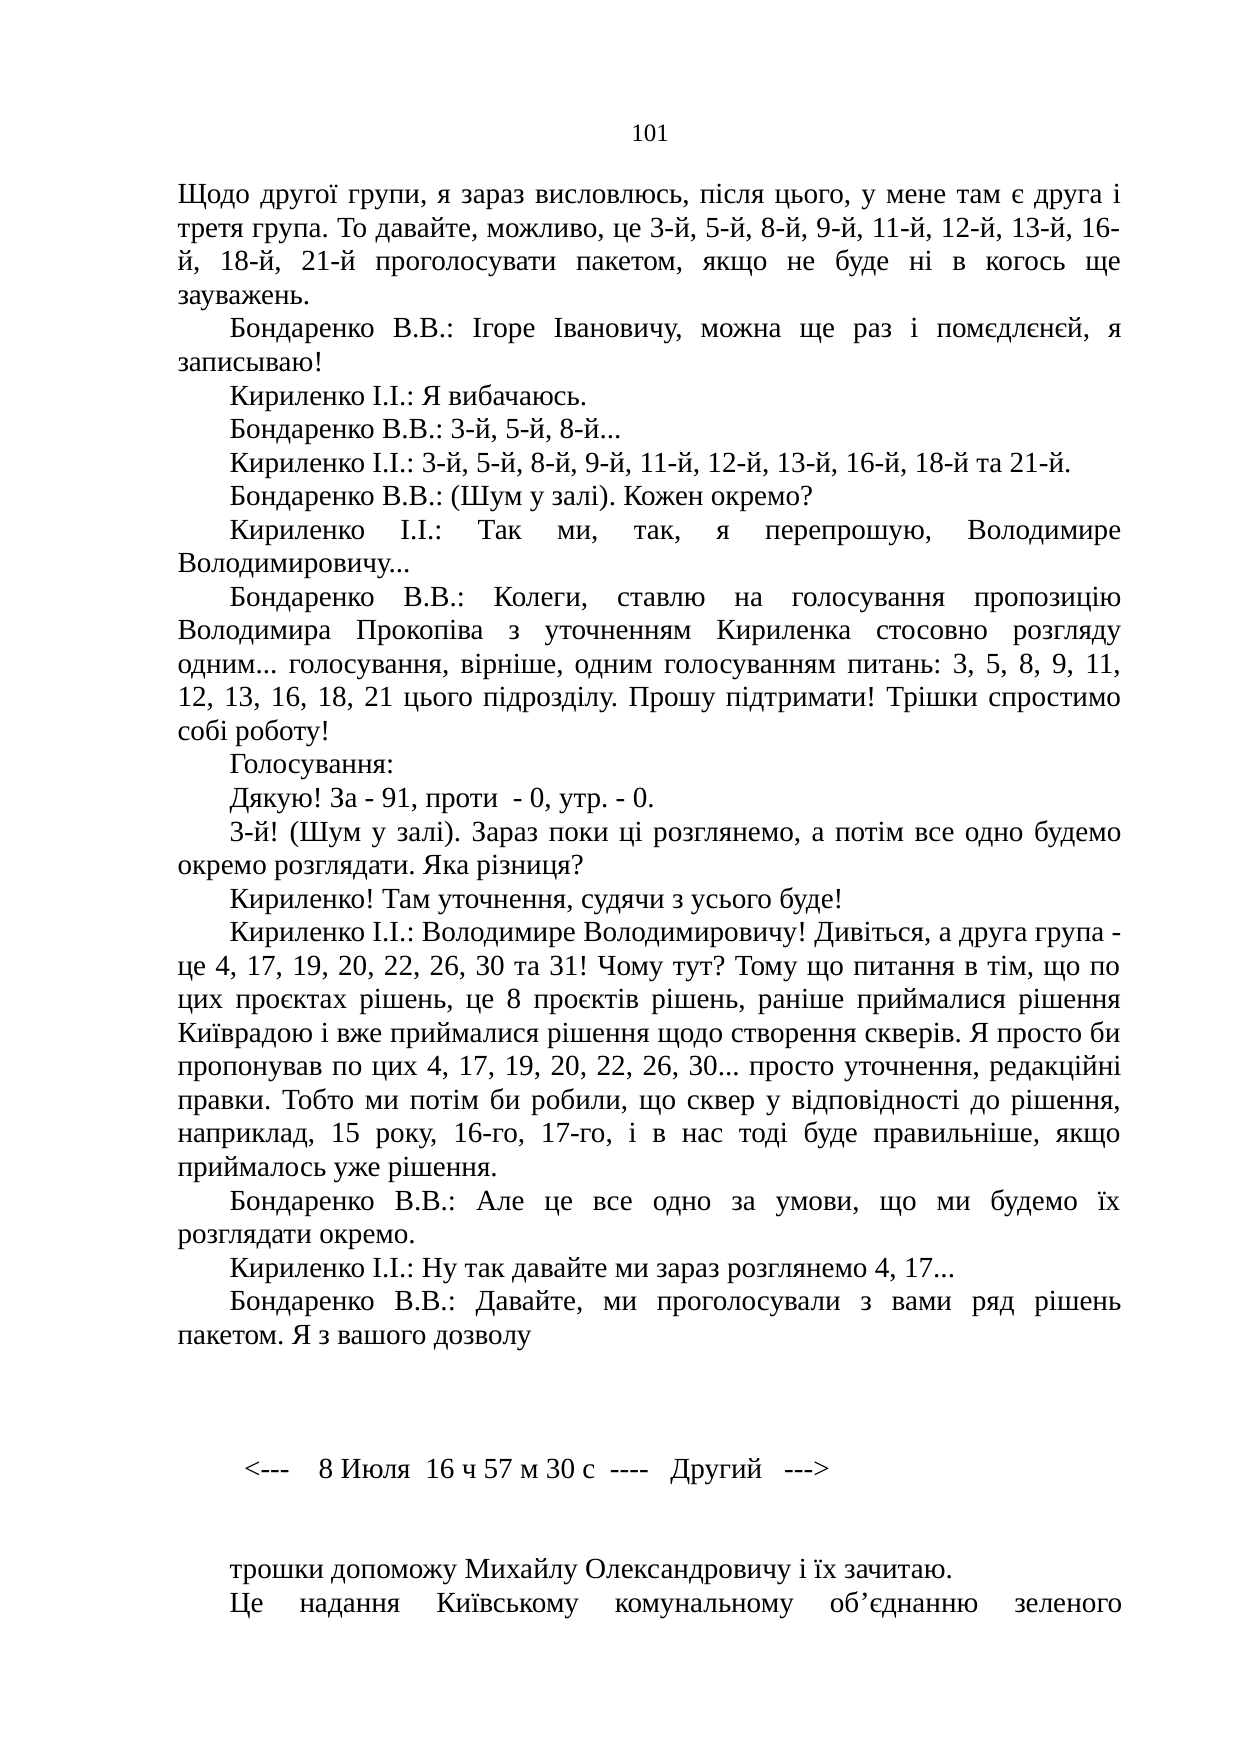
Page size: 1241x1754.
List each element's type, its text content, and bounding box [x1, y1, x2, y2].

text Кириленко І.І.: 3-й, 5-й, 8-й, 9-й, 11-й, 12-й, 13-й, 16-й, 18-й та 21-й. [177, 445, 1122, 478]
text Бондаренко В.В.: Ігоре Івановичу, можна ще раз і помєдлєнєй, я записываю! [177, 311, 1122, 378]
text Кириленко І.І.: Так ми, так, я перепрошую, Володимире Володимировичу... [177, 512, 1122, 579]
text Бондаренко В.В.: Але це все одно за умови, що ми будемо їх розглядати окремо. [177, 1183, 1122, 1250]
text Кириленко І.І.: Володимире Володимировичу! Дивіться, а друга група - це 4, 17, 19, 20, 22, 26, 30 та 31! Чому тут? Тому що питання в тім, що по цих проєктах рішень, це 8 проєктів рішень, раніше приймалися рішення Київрадою і вже приймалися рішення щодо створення скверів. Я просто би пропонував по цих 4, 17, 19, 20, 22, 26, 30... просто уточнення, редакційні правки. Тобто ми потім би робили, що сквер у відповідності до рішення, наприклад, 15 року, 16-го, 17-го, і в нас тоді буде правильніше, якщо приймалось уже рішення. [177, 914, 1122, 1183]
text Щодо другої групи, я зараз висловлюсь, після цього, у мене там є друга і третя група. То давайте, можливо, це 3-й, 5-й, 8-й, 9-й, 11-й, 12-й, 13-й, 16-й, 18-й, 21-й проголосувати пакетом, якщо не буде ні в когось ще зауважень. [177, 176, 1122, 311]
text трошки допоможу Михайлу Олександровичу і їх зачитаю. [177, 1552, 1122, 1585]
text Бондаренко В.В.: 3-й, 5-й, 8-й... [177, 411, 1122, 445]
text 3-й! (Шум у залі). Зараз поки ці розглянемо, а потім все одно будемо окремо розглядати. Яка різниця? [177, 814, 1122, 881]
text Бондаренко В.В.: Давайте, ми проголосували з вами ряд рішень пакетом. Я з вашого дозволу [177, 1283, 1122, 1350]
text Дякую! За - 91, проти - 0, утр. - 0. [177, 780, 1122, 814]
text Кириленко І.І.: Ну так давайте ми зараз розглянемо 4, 17... [177, 1250, 1122, 1283]
text Голосування: [177, 747, 1122, 780]
text <--- 8 Июля 16 ч 57 м 30 с ---- Другий ---> [177, 1451, 1122, 1484]
text Це надання Київському комунальному об’єднанню зеленого [177, 1585, 1122, 1619]
text Бондаренко В.В.: Колеги, ставлю на голосування пропозицію Володимира Прокопіва з уточненням Кириленка стосовно розгляду одним... голосування, вірніше, одним голосуванням питань: 3, 5, 8, 9, 11, 12, 13, 16, 18, 21 цього підрозділу. Прошу підтримати! Трішки спростимо собі роботу! [177, 579, 1122, 747]
text Кириленко! Там уточнення, судячи з усього буде! [177, 881, 1122, 914]
text Бондаренко В.В.: (Шум у залі). Кожен окремо? [177, 478, 1122, 512]
text Кириленко І.І.: Я вибачаюсь. [177, 378, 1122, 411]
